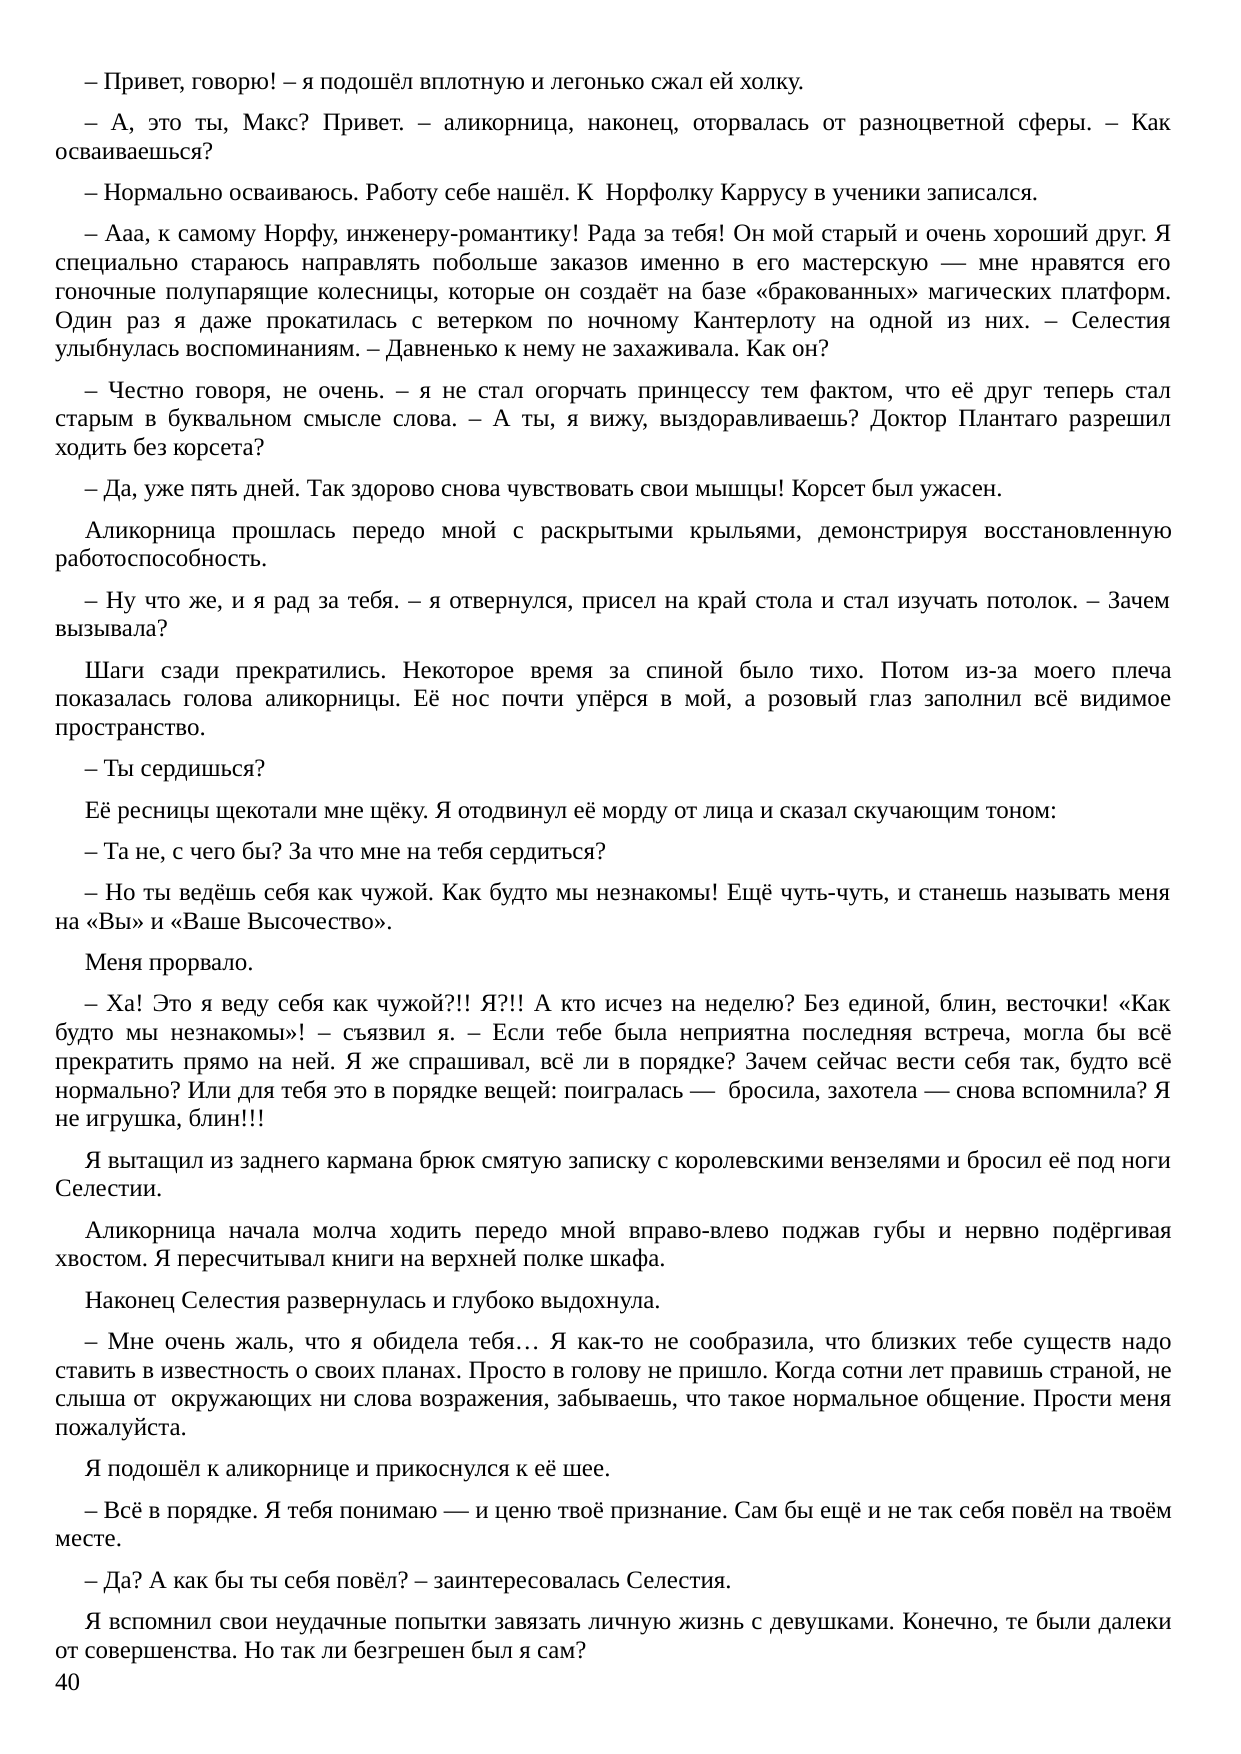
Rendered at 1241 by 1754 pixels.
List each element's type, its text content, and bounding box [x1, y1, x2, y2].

text Я подошёл к аликорнице и прикоснулся к её шее. [55, 1453, 1173, 1482]
text – Всё в порядке. Я тебя понимаю — и ценю твоё признание. Сам бы ещё и не так себя повёл на твоём месте. [55, 1495, 1173, 1552]
text Аликорница прошлась передо мной с раскрытыми крыльями, демонстрируя восстановленную работоспособность. [55, 515, 1173, 572]
text Я вспомнил свои неудачные попытки завязать личную жизнь с девушками. Конечно, те были далеки от совершенства. Но так ли безгрешен был я сам? [55, 1606, 1173, 1663]
text – Но ты ведёшь себя как чужой. Как будто мы незнакомы! Ещё чуть-чуть, и станешь называть меня на «Вы» и «Ваше Высочество». [55, 877, 1173, 935]
text – Нормально осваиваюсь. Работу себе нашёл. К Норфолку Каррусу в ученики записался. [55, 177, 1173, 206]
text Наконец Селестия развернулась и глубоко выдохнула. [55, 1285, 1173, 1313]
text – Ну что же, и я рад за тебя. – я отвернулся, присел на край стола и стал изучать потолок. – Зачем вызывала? [55, 585, 1173, 642]
text Меня прорвало. [55, 947, 1173, 976]
text – Привет, говорю! – я подошёл вплотную и легонько сжал ей холку. [55, 66, 1173, 95]
text – Та не, с чего бы? За что мне на тебя сердиться? [55, 836, 1173, 865]
text – Мне очень жаль, что я обидела тебя… Я как-то не сообразила, что близких тебе существ надо ставить в известность о своих планах. Просто в голову не пришло. Когда сотни лет правишь страной, не слыша от окружающих ни слова возражения, забываешь, что такое нормальное общение. Прости меня пожалуйста. [55, 1326, 1173, 1441]
text Аликорница начала молча ходить передо мной вправо-влево поджав губы и нервно подёргивая хвостом. Я пересчитывал книги на верхней полке шкафа. [55, 1215, 1173, 1272]
text Шаги сзади прекратились. Некоторое время за спиной было тихо. Потом из-за моего плеча показалась голова аликорницы. Её нос почти упёрся в мой, а розовый глаз заполнил всё видимое пространство. [55, 655, 1173, 741]
text – Ты сердишься? [55, 753, 1173, 782]
text – Ха! Это я веду себя как чужой?!! Я?!! А кто исчез на неделю? Без единой, блин, весточки! «Как будто мы незнакомы»! – съязвил я. – Если тебе была неприятна последняя встреча, могла бы всё прекратить прямо на ней. Я же спрашивал, всё ли в порядке? Зачем сейчас вести себя так, будто всё нормально? Или для тебя это в порядке вещей: поигралась — бросила, захотела — снова вспомнила? Я не игрушка, блин!!! [55, 988, 1173, 1132]
text – Да, уже пять дней. Так здорово снова чувствовать свои мышцы! Корсет был ужасен. [55, 473, 1173, 502]
text Её ресницы щекотали мне щёку. Я отодвинул её морду от лица и сказал скучающим тоном: [55, 795, 1173, 823]
text – А, это ты, Макс? Привет. – аликорница, наконец, оторвалась от разноцветной сферы. – Как осваиваешься? [55, 107, 1173, 165]
text – Да? А как бы ты себя повёл? – заинтересовалась Селестия. [55, 1565, 1173, 1593]
text – Честно говоря, не очень. – я не стал огорчать принцессу тем фактом, что её друг теперь стал старым в буквальном смысле слова. – А ты, я вижу, выздоравливаешь? Доктор Плантаго разрешил ходить без корсета? [55, 375, 1173, 461]
text Я вытащил из заднего кармана брюк смятую записку с королевскими вензелями и бросил её под ноги Селестии. [55, 1145, 1173, 1202]
text – Ааа, к самому Норфу, инженеру-романтику! Рада за тебя! Он мой старый и очень хороший друг. Я специально стараюсь направлять побольше заказов именно в его мастерскую — мне нравятся его гоночные полупарящие колесницы, которые он создаёт на базе «бракованных» магических платформ. Один раз я даже прокатилась с ветерком по ночному Кантерлоту на одной из них. – Селестия улыбнулась воспоминаниям. – Давненько к нему не захаживала. Как он? [55, 218, 1173, 362]
